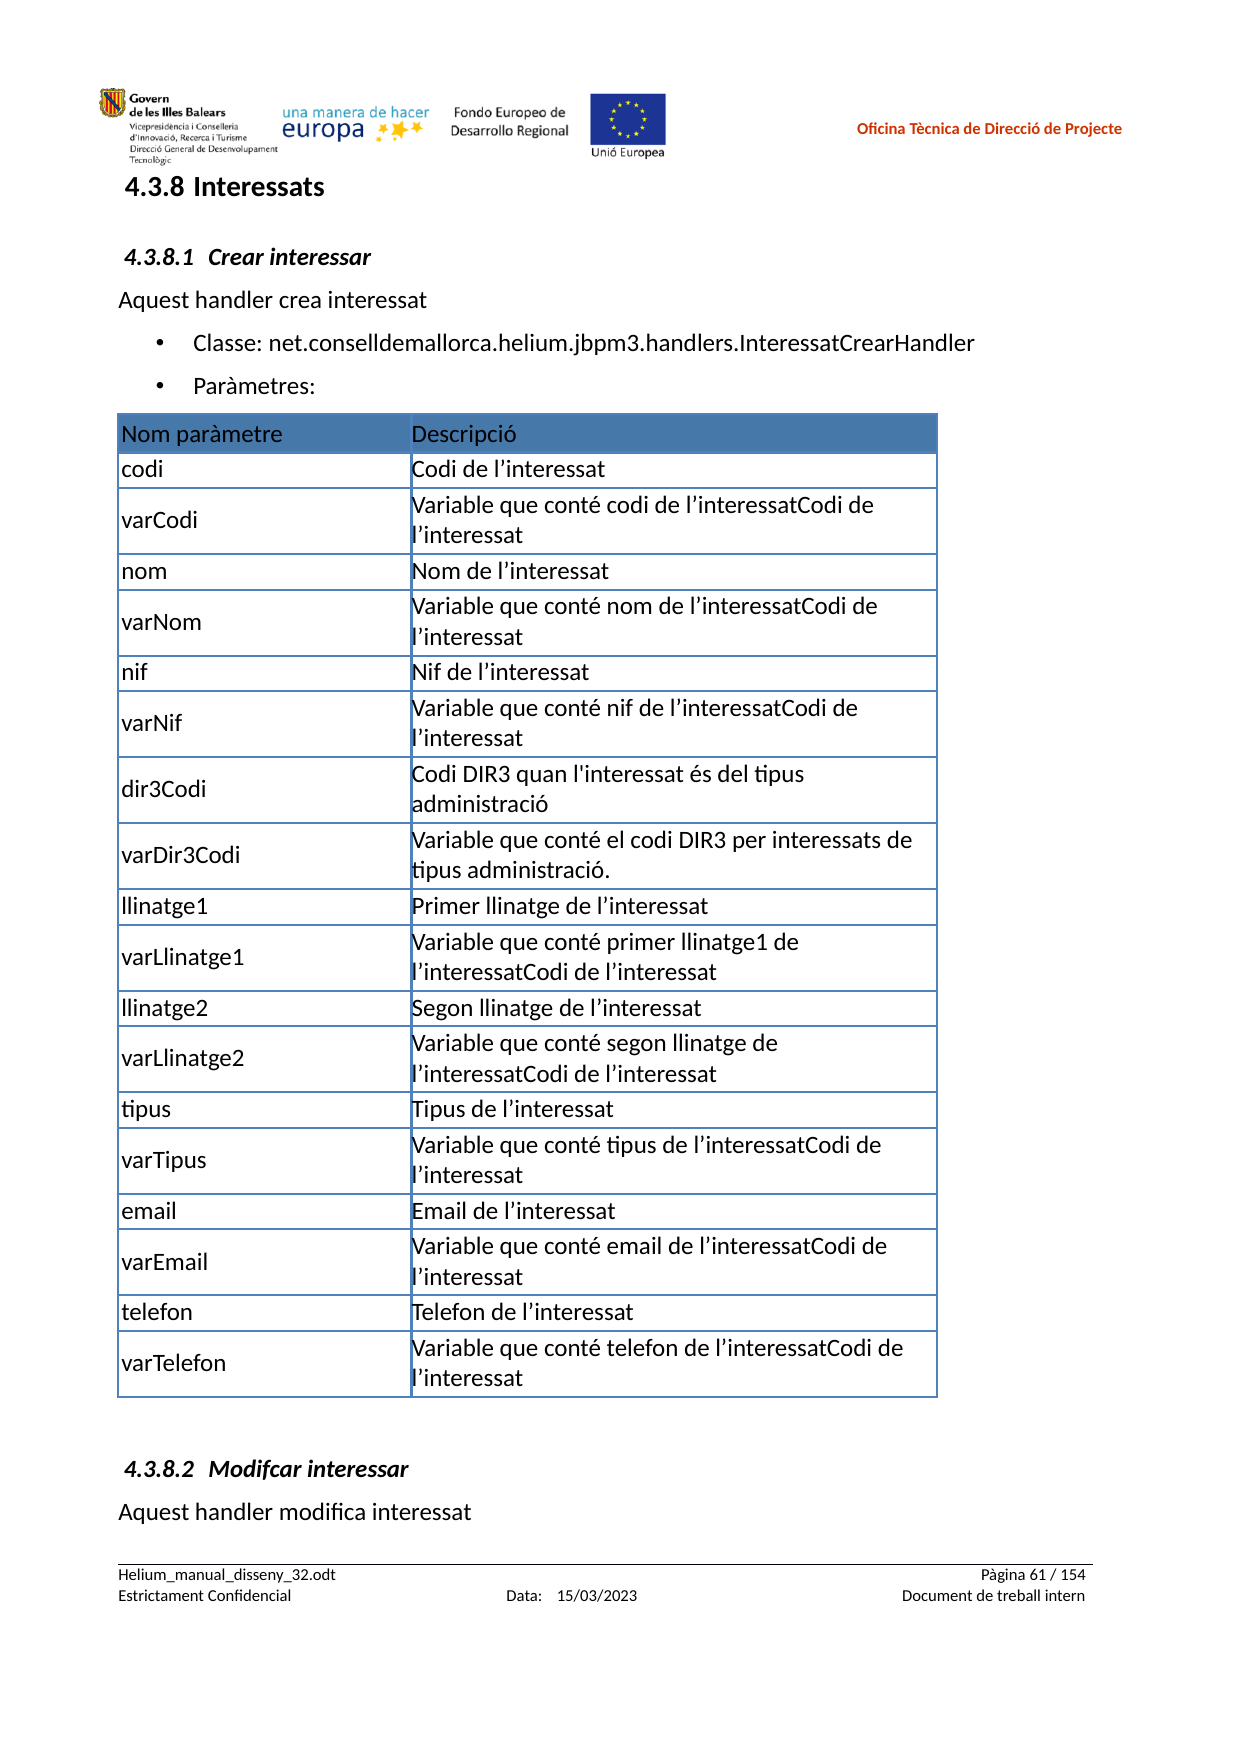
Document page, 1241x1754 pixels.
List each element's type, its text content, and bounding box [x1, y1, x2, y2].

table_cell Variable que conté segon llinatge de l’interessatCodi de l’interessat [413, 1027, 936, 1091]
table_cell Variable que conté telefon de l’interessatCodi de l’interessat [413, 1332, 936, 1396]
table_cell Variable que conté nom de l’interessatCodi de l’interessat [413, 591, 936, 654]
table_cell dir3Codi [119, 758, 410, 822]
table_cell varLlinatge2 [119, 1027, 410, 1091]
table_cell varLlinatge1 [119, 926, 410, 990]
table_cell nif [119, 657, 410, 690]
table_cell Telefon de l’interessat [413, 1296, 936, 1330]
table_cell codi [119, 454, 410, 487]
table_cell varTelefon [119, 1332, 410, 1396]
table_cell Segon llinatge de l’interessat [413, 992, 936, 1025]
table_cell varNif [119, 692, 410, 756]
picture [99, 87, 668, 166]
subtitle Interessats [118, 168, 1122, 203]
table_cell tipus [119, 1093, 410, 1127]
table_cell Email de l’interessat [413, 1195, 936, 1228]
table_cell llinatge1 [119, 890, 410, 924]
table_cell Variable que conté el codi DIR3 per interessats de tipus administració. [413, 824, 936, 888]
table_cell email [119, 1195, 410, 1228]
table_cell nom [119, 555, 410, 588]
table_cell llinatge2 [119, 992, 410, 1025]
table_cell Codi de l’interessat [413, 454, 936, 487]
subtitle Crear interessar [118, 241, 1122, 271]
table_cell Variable que conté primer llinatge1 de l’interessatCodi de l’interessat [413, 926, 936, 990]
table_cell Tipus de l’interessat [413, 1093, 936, 1127]
table_header Descripció [413, 415, 936, 451]
table_cell Nom de l’interessat [413, 555, 936, 588]
table_cell varNom [119, 591, 410, 654]
table_cell Variable que conté codi de l’interessatCodi de l’interessat [413, 489, 936, 553]
table_cell Variable que conté tipus de l’interessatCodi de l’interessat [413, 1129, 936, 1193]
table_cell Primer llinatge de l’interessat [413, 890, 936, 924]
table_cell telefon [119, 1296, 410, 1330]
list Classe: net.conselldemallorca.helium.jbpm3.handlers.InteressatCrearHandler [156, 327, 1122, 357]
table_cell varDir3Codi [119, 824, 410, 888]
table_cell varTipus [119, 1129, 410, 1193]
table_cell Codi DIR3 quan l'interessat és del tipus administració [413, 758, 936, 822]
list Paràmetres: [156, 370, 1122, 400]
table_cell varCodi [119, 489, 410, 553]
subtitle Modifcar interessar [118, 1453, 1122, 1484]
table_cell varEmail [119, 1230, 410, 1294]
table_cell Variable que conté email de l’interessatCodi de l’interessat [413, 1230, 936, 1294]
text Aquest handler modifica interessat [118, 1496, 1122, 1527]
table_cell Variable que conté nif de l’interessatCodi de l’interessat [413, 692, 936, 756]
table_cell Nif de l’interessat [413, 657, 936, 690]
text Aquest handler crea interessat [118, 284, 1122, 314]
table_header Nom paràmetre [119, 415, 410, 451]
